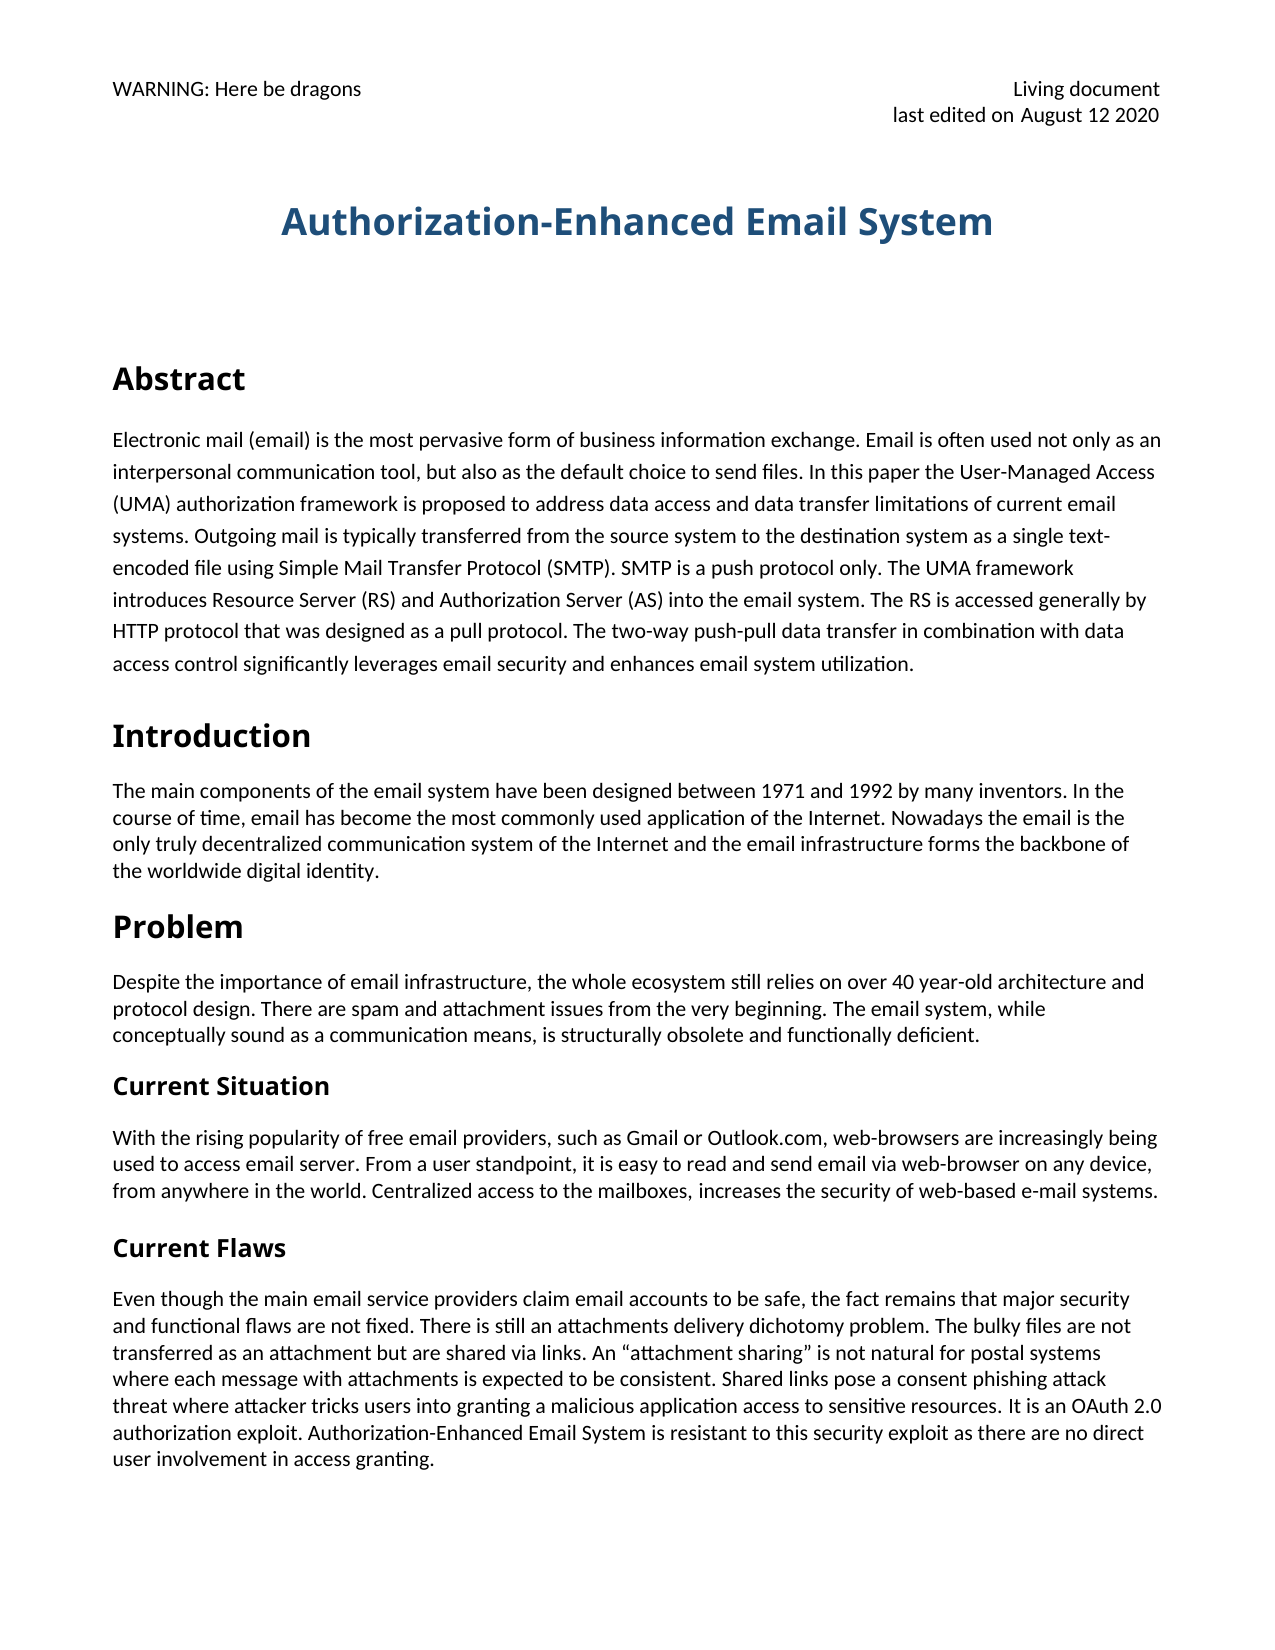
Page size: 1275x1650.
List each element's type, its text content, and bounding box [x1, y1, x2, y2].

text Abstract [112, 357, 1162, 399]
text Electronic mail (email) is the most pervasive form of business information exchange. Email is often used not only as an interpersonal communication tool, but also as the default choice to send files. In this paper the User-Managed Access (UMA) authorization framework is proposed to address data access and data transfer limitations of current email systems. Outgoing mail is typically transferred from the source system to the destination system as a single text-encoded file using Simple Mail Transfer Protocol (SMTP). SMTP is a push protocol only. The UMA framework introduces Resource Server (RS) and Authorization Server (AS) into the email system. The RS is accessed generally by HTTP protocol that was designed as a pull protocol. The two-way push-pull data transfer in combination with data access control significantly leverages email security and enhances email system utilization. [112, 426, 1162, 676]
text Introduction [112, 714, 1162, 756]
text Problem [112, 904, 1162, 947]
text With the rising popularity of free email providers, such as Gmail or Outlook.com, web-browsers are increasingly being used to access email server. From a user standpoint, it is easy to read and send email via web-browser on any device, from anywhere in the world. Centralized access to the mailboxes, increases the security of web-based e-mail systems. [112, 1124, 1162, 1204]
text Despite the importance of email infrastructure, the whole ecosystem still relies on over 40 year-old architecture and protocol design. There are spam and attachment issues from the very beginning. The email system, while conceptually sound as a communication means, is structurally obsolete and functionally deficient. [112, 968, 1162, 1048]
text Current Situation [112, 1069, 1162, 1103]
text The main components of the email system have been designed between 1971 and 1992 by many inventors. In the course of time, email has become the most commonly used application of the Internet. Nowadays the email is the only truly decentralized communication system of the Internet and the email infrastructure forms the backbone of the worldwide digital identity. [112, 777, 1162, 884]
text Current Flaws [112, 1230, 1162, 1264]
text Authorization-Enhanced Email System [112, 196, 1162, 247]
text Even though the main email service providers claim email accounts to be safe, the fact remains that major security and functional flaws are not fixed. There is still an attachments delivery dichotomy problem. The bulky files are not transferred as an attachment but are shared via links. An “attachment sharing” is not natural for postal systems where each message with attachments is expected to be consistent. Shared links pose a consent phishing attack threat where attacker tricks users into granting a malicious application access to sensitive resources. It is an OAuth 2.0 authorization exploit. Authorization-Enhanced Email System is resistant to this security exploit as there are no direct user involvement in access granting. [112, 1285, 1162, 1472]
